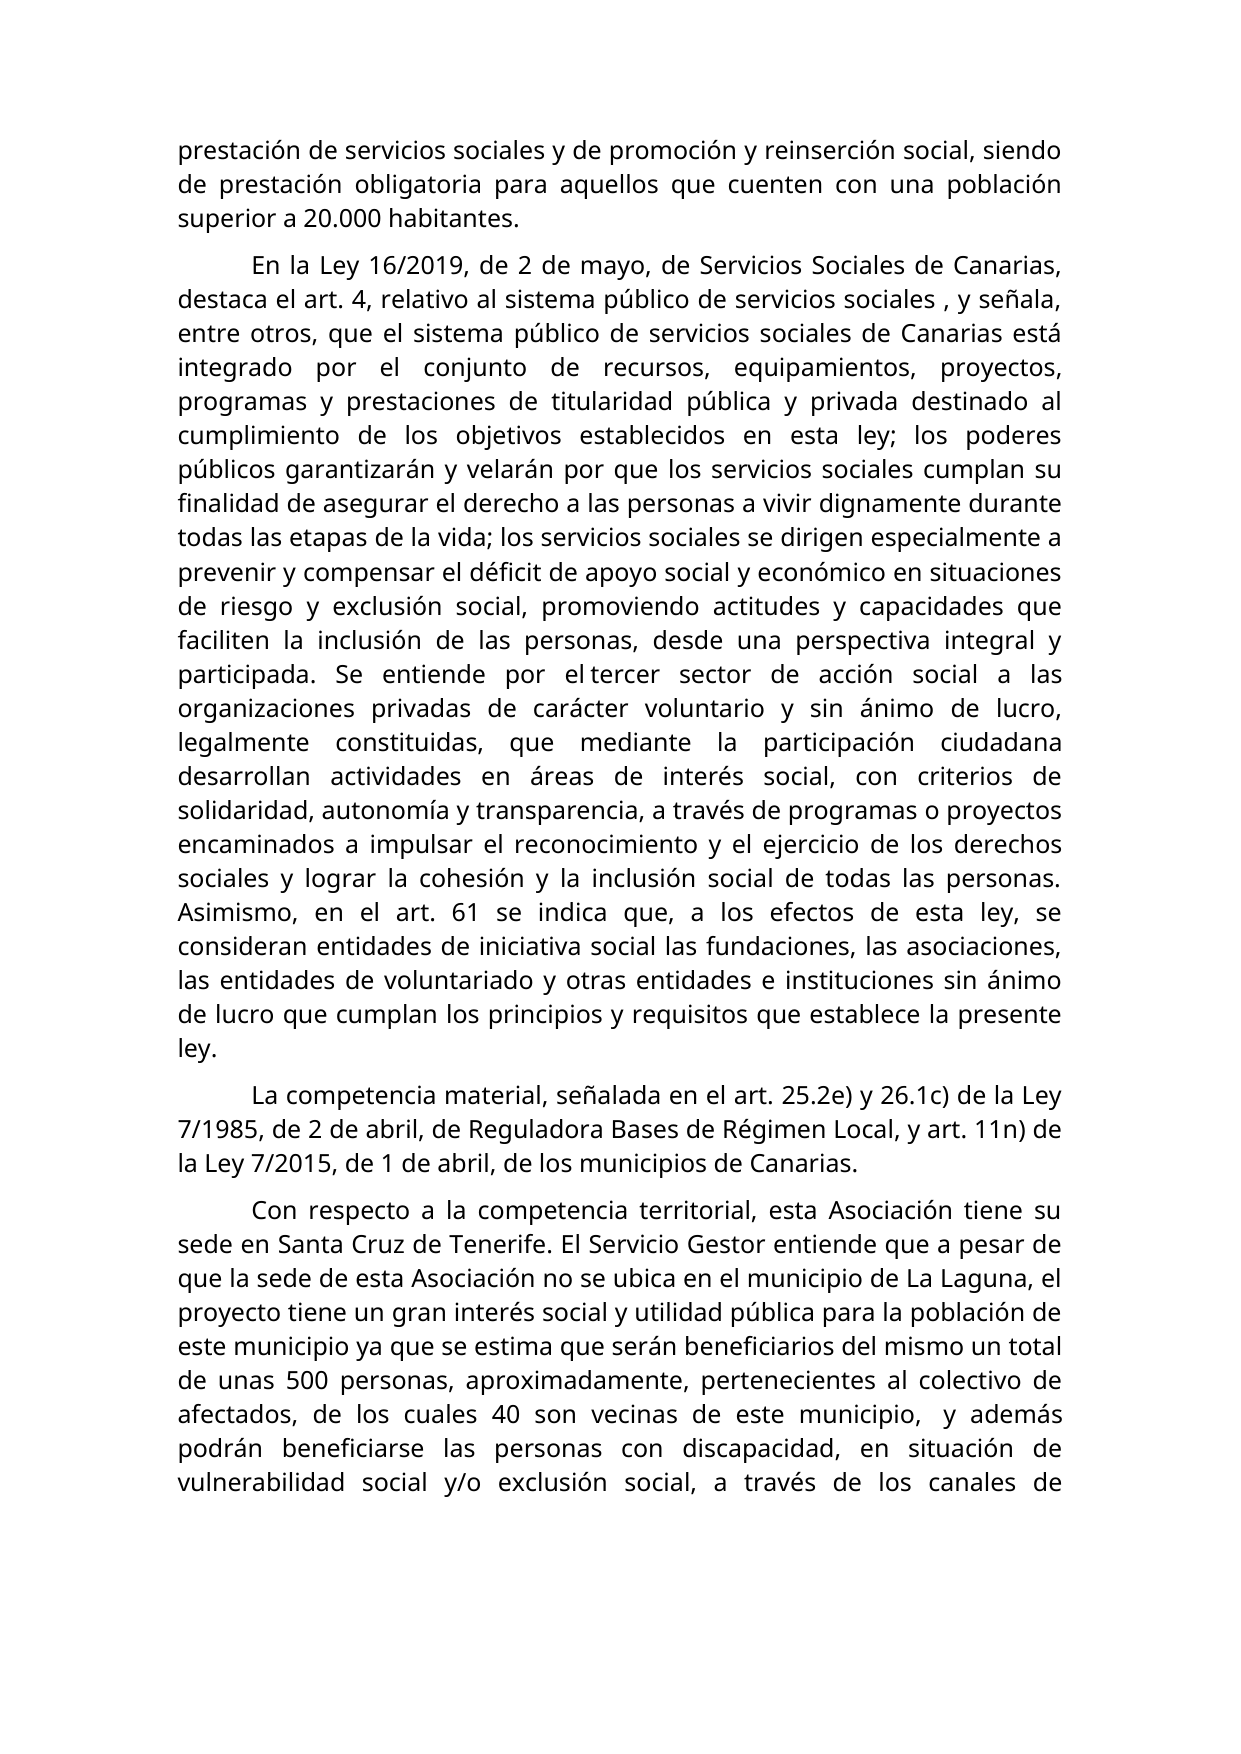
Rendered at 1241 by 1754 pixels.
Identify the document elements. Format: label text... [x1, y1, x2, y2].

text En la Ley 16/2019, de 2 de mayo, de Servicios Sociales de Canarias, destaca el art. 4, relativo al sistema público de servicios sociales , y señala, entre otros, que el sistema público de servicios sociales de Canarias está integrado por el conjunto de recursos, equipamientos, proyectos, programas y prestaciones de titularidad pública y privada destinado al cumplimiento de los objetivos establecidos en esta ley; los poderes públicos garantizarán y velarán por que los servicios sociales cumplan su finalidad de asegurar el derecho a las personas a vivir dignamente durante todas las etapas de la vida; los servicios sociales se dirigen especialmente a prevenir y compensar el déficit de apoyo social y económico en situaciones de riesgo y exclusión social, promoviendo actitudes y capacidades que faciliten la inclusión de las personas, desde una perspectiva integral y participada. Se entiende por el tercer sector de acción social a las organizaciones privadas de carácter voluntario y sin ánimo de lucro, legalmente constituidas, que mediante la participación ciudadana desarrollan actividades en áreas de interés social, con criterios de solidaridad, autonomía y transparencia, a través de programas o proyectos encaminados a impulsar el reconocimiento y el ejercicio de los derechos sociales y lograr la cohesión y la inclusión social de todas las personas. Asimismo, en el art. 61 se indica que, a los efectos de esta ley, se consideran entidades de iniciativa social las fundaciones, las asociaciones, las entidades de voluntariado y otras entidades e instituciones sin ánimo de lucro que cumplan los principios y requisitos que establece la presente ley. [177, 248, 1063, 1065]
text Con respecto a la competencia territorial, esta Asociación tiene su sede en Santa Cruz de Tenerife. El Servicio Gestor entiende que a pesar de que la sede de esta Asociación no se ubica en el municipio de La Laguna, el proyecto tiene un gran interés social y utilidad pública para la población de este municipio ya que se estima que serán beneficiarios del mismo un total de unas 500 personas, aproximadamente, pertenecientes al colectivo de afectados, de los cuales 40 son vecinas de este municipio, y además podrán beneficiarse las personas con discapacidad, en situación de vulnerabilidad social y/o exclusión social, a través de los canales de [177, 1192, 1063, 1499]
text prestación de servicios sociales y de promoción y reinserción social, siendo de prestación obligatoria para aquellos que cuenten con una población superior a 20.000 habitantes. [177, 133, 1063, 235]
text La competencia material, señalada en el art. 25.2e) y 26.1c) de la Ley 7/1985, de 2 de abril, de Reguladora Bases de Régimen Local, y art. 11n) de la Ley 7/2015, de 1 de abril, de los municipios de Canarias. [177, 1078, 1063, 1180]
